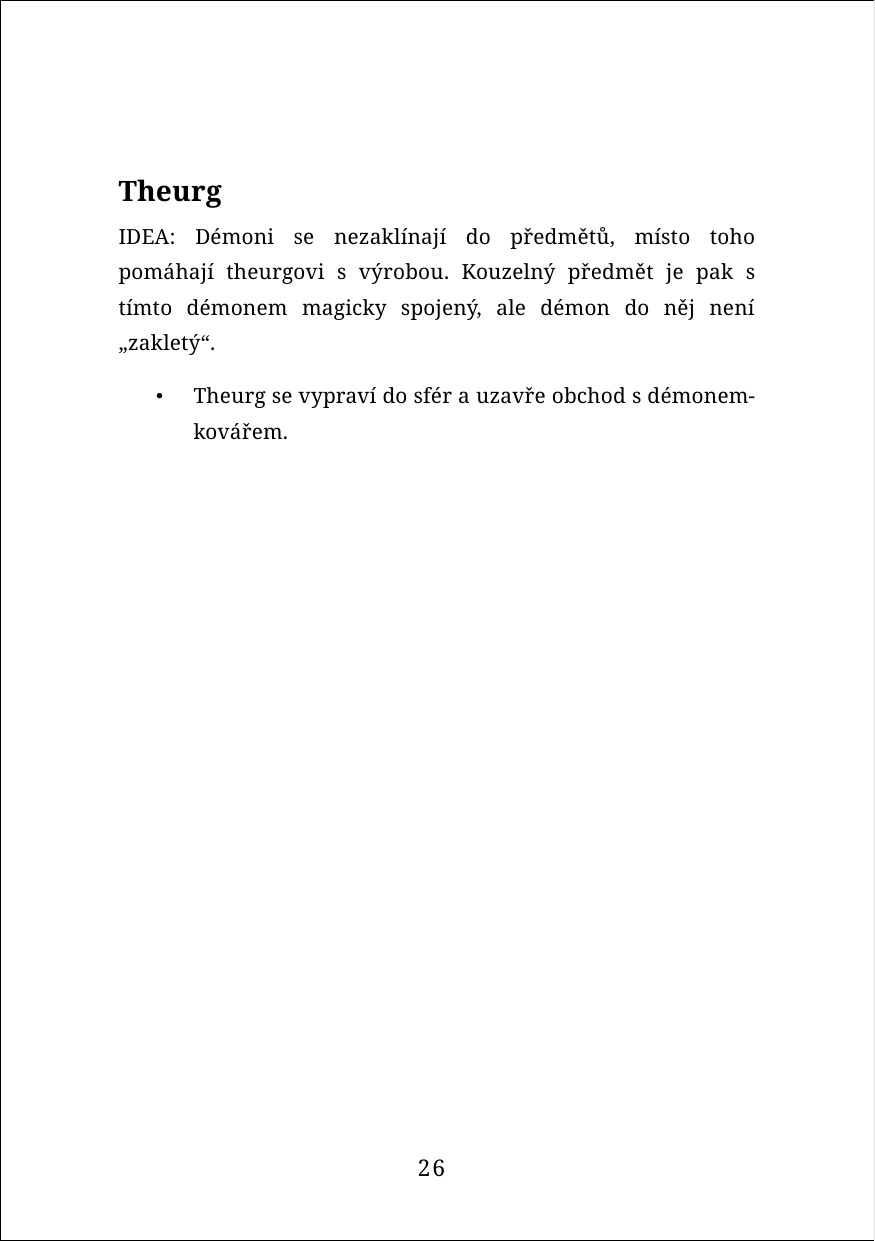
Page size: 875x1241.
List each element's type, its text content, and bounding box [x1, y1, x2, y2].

subtitle Theurg [118, 172, 756, 210]
text IDEA: Démoni se nezaklínají do předmětů, místo toho pomáhají theurgovi s výrobou. Kouzelný předmět je pak s tímto démonem magicky spojený, ale démon do něj není „zakletý“. [118, 222, 756, 357]
list Theurg se vypraví do sfér a uzavře obchod s démonem-kovářem. [156, 382, 756, 446]
